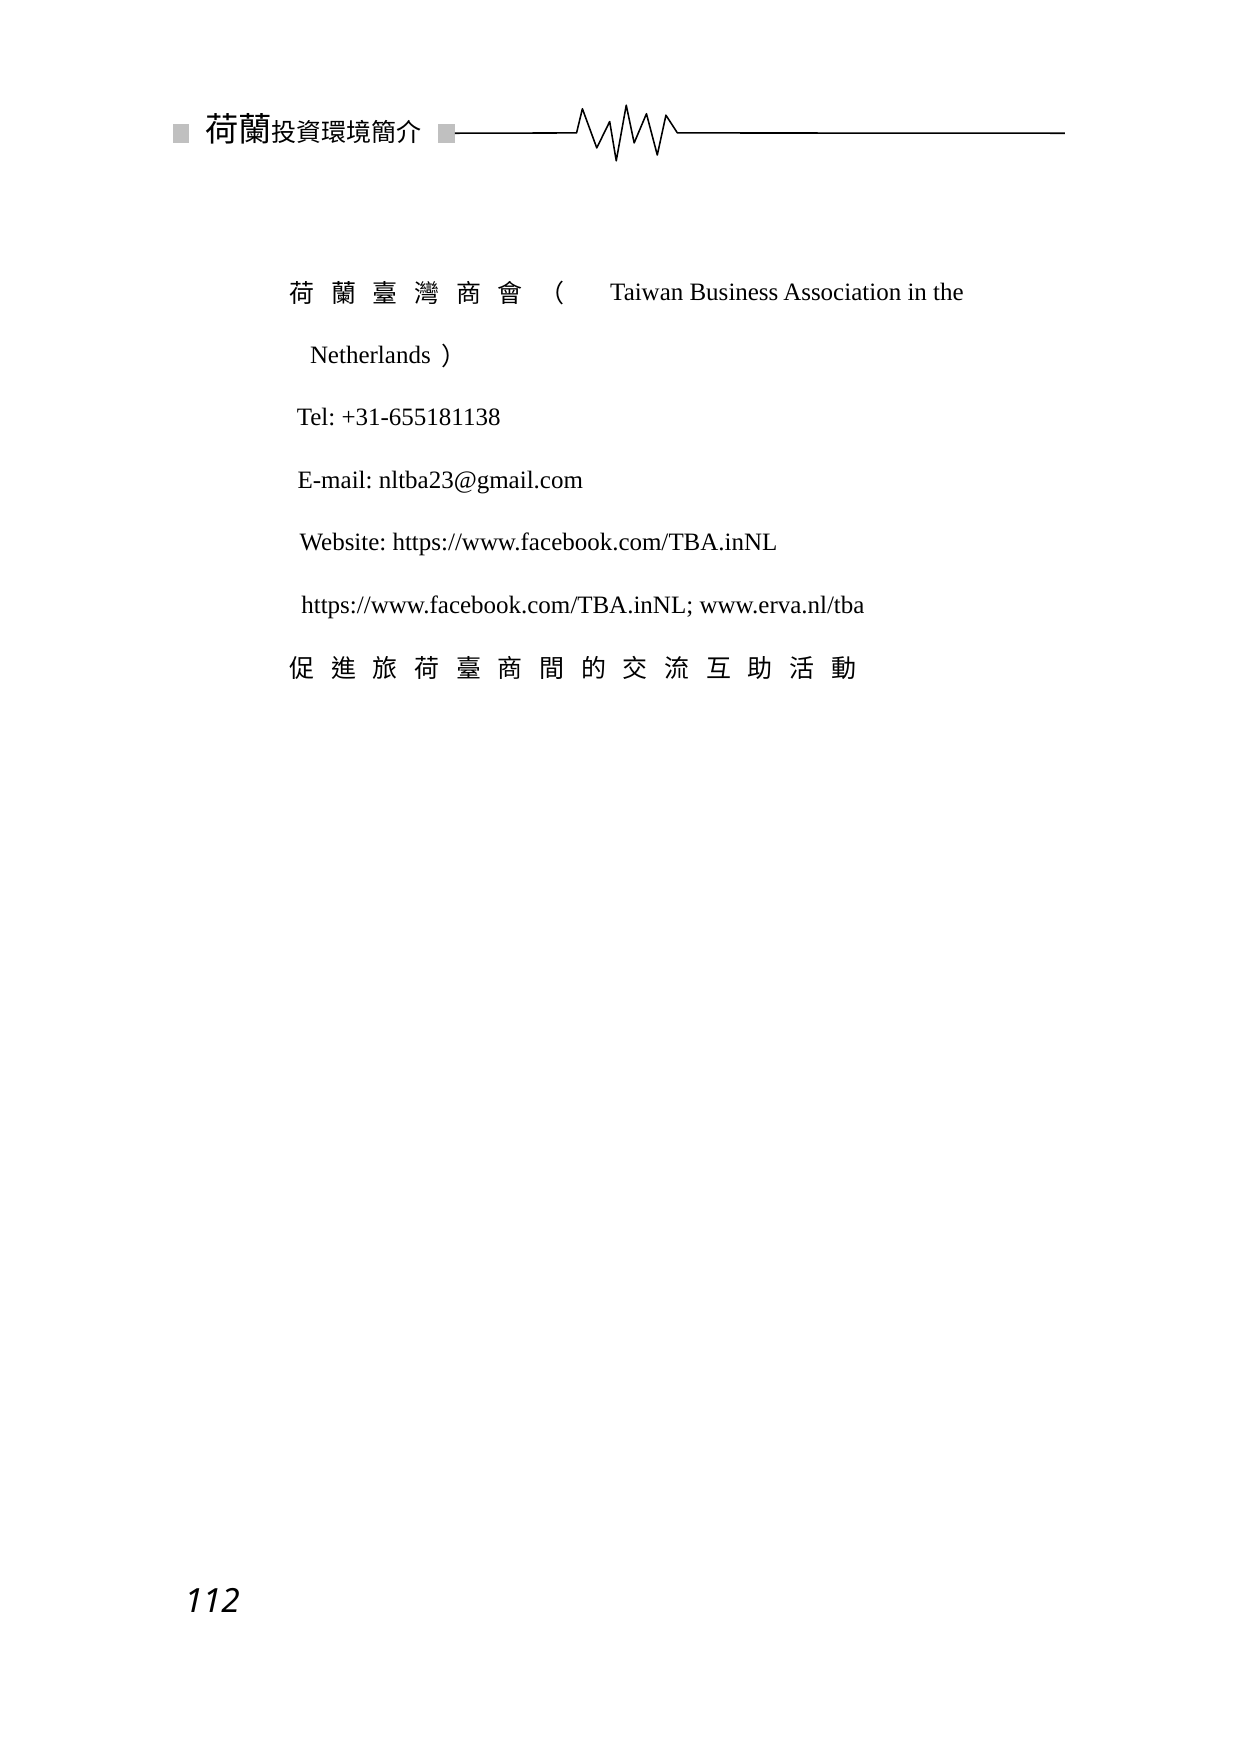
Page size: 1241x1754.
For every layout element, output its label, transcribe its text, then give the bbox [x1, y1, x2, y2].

text Website: https://www.facebook.com/TBA.inNL [207, 500, 1058, 563]
text 荷蘭臺灣商會（Taiwan Business Association in the Netherlands） [207, 250, 1058, 375]
text E-mail: nltba23@gmail.com [207, 438, 1058, 500]
text https://www.facebook.com/TBA.inNL; www.erva.nl/tba [207, 563, 1058, 625]
text Tel: +31-655181138 [207, 375, 1058, 438]
text 促進旅荷臺商間的交流互助活動 [207, 625, 1058, 688]
